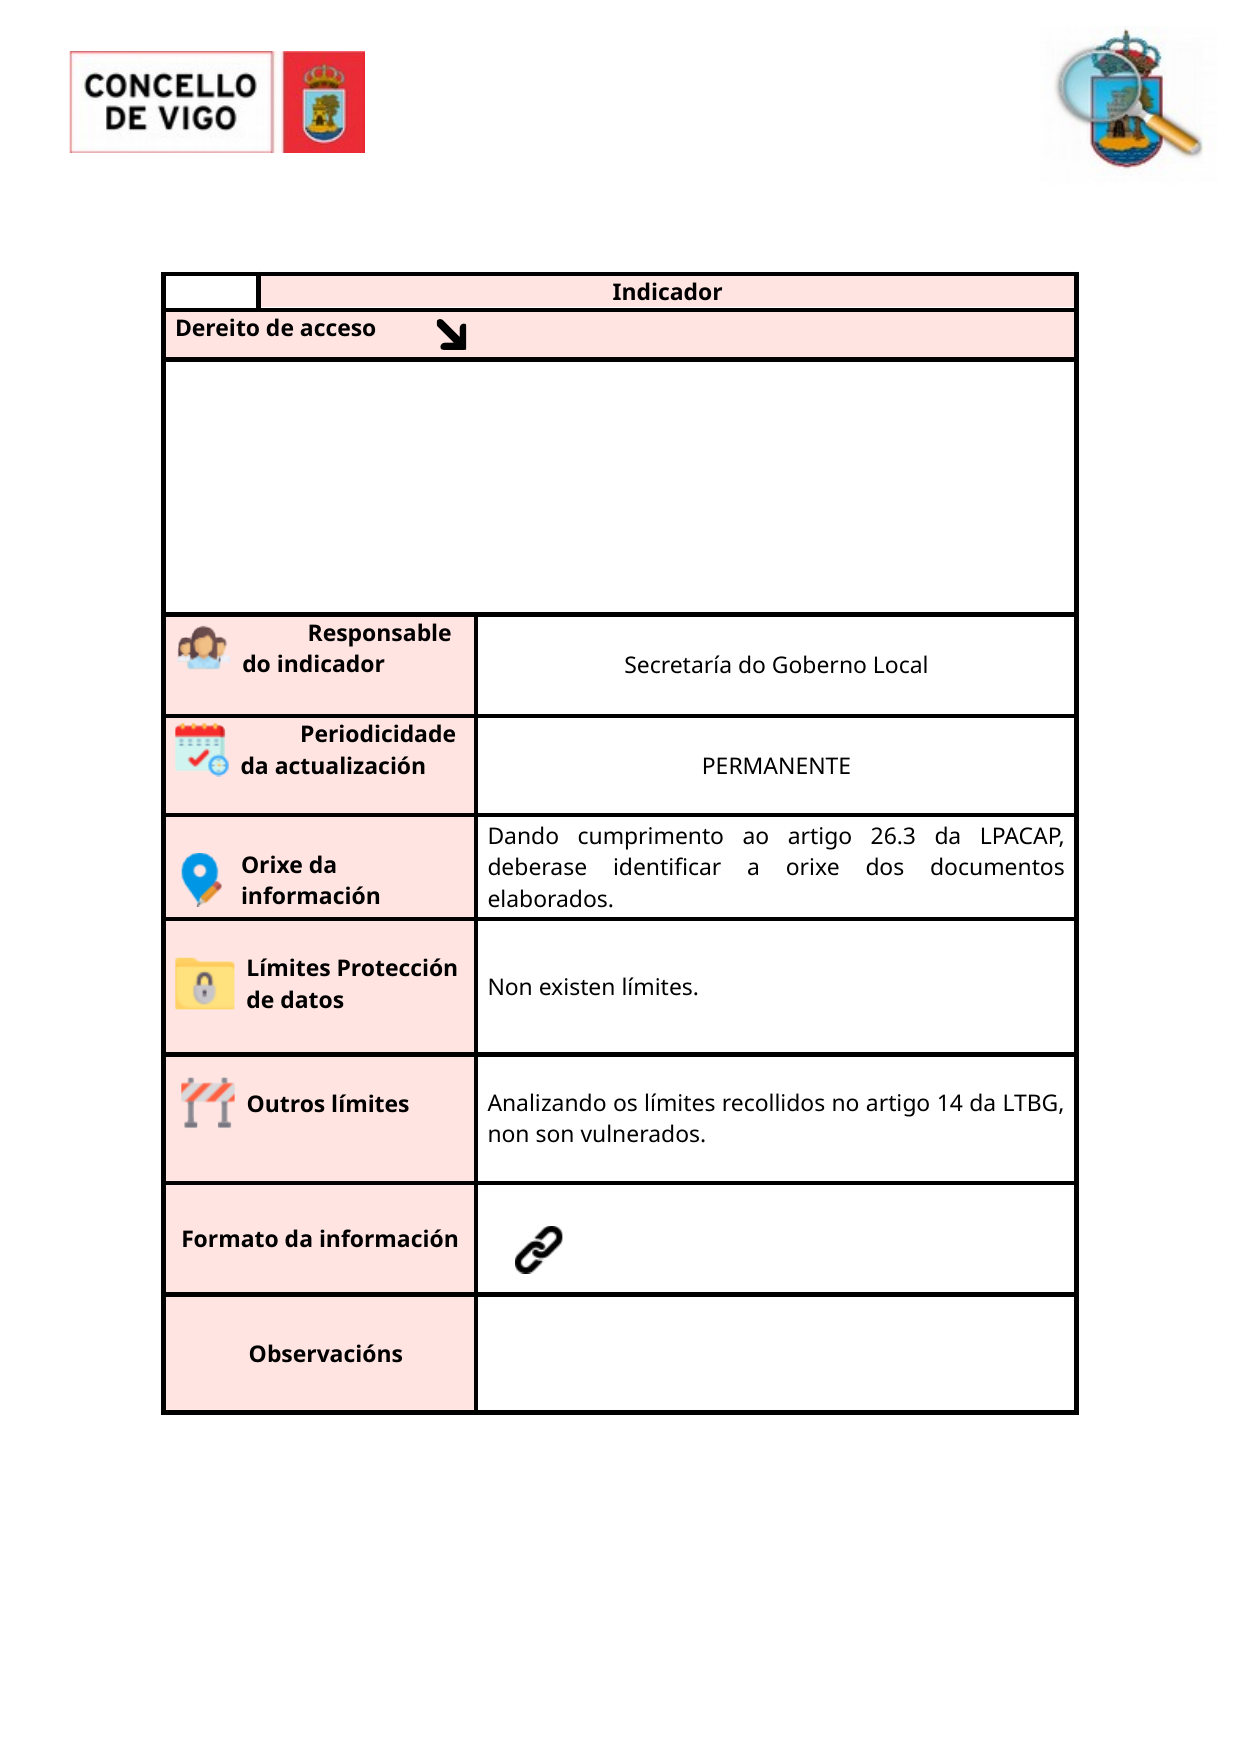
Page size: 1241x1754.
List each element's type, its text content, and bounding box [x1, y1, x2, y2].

picture [69, 51, 365, 153]
table_cell Analizando os límites recollidos no artigo 14 da LTBG, non son vulnerados. [478, 1057, 1074, 1181]
picture [175, 853, 229, 907]
table_cell [478, 1297, 1074, 1410]
table_cell Dando cumprimento ao artigo 26.3 da LPACAP, deberase identificar a orixe dos documentos elaborados. [478, 817, 1074, 916]
picture [515, 1226, 563, 1274]
table_cell Orixe da información [166, 817, 474, 916]
table_cell PERMANENTE [478, 718, 1074, 813]
table_cell Límites Protección de datos [166, 921, 474, 1052]
picture [177, 621, 231, 675]
table_cell Non existen límites. [478, 921, 1074, 1052]
table_cell Outros límites [166, 1057, 474, 1181]
table_cell Responsable do indicador [166, 617, 474, 714]
table_header Indicador [261, 276, 1074, 307]
picture [436, 319, 467, 350]
picture [175, 723, 229, 777]
table_cell Periodicidade da actualización [166, 718, 474, 813]
picture [175, 955, 235, 1014]
picture [193, 865, 207, 877]
table_cell Formato da información [166, 1185, 474, 1292]
table_cell [166, 362, 1074, 612]
table_cell Secretaría do Goberno Local [478, 617, 1074, 714]
table_cell Observacións [166, 1297, 474, 1410]
picture [181, 1076, 235, 1130]
table_header [166, 276, 256, 307]
picture [1040, 26, 1218, 186]
table_cell Dereito de acceso [166, 312, 1074, 357]
table_cell [478, 1185, 1074, 1292]
